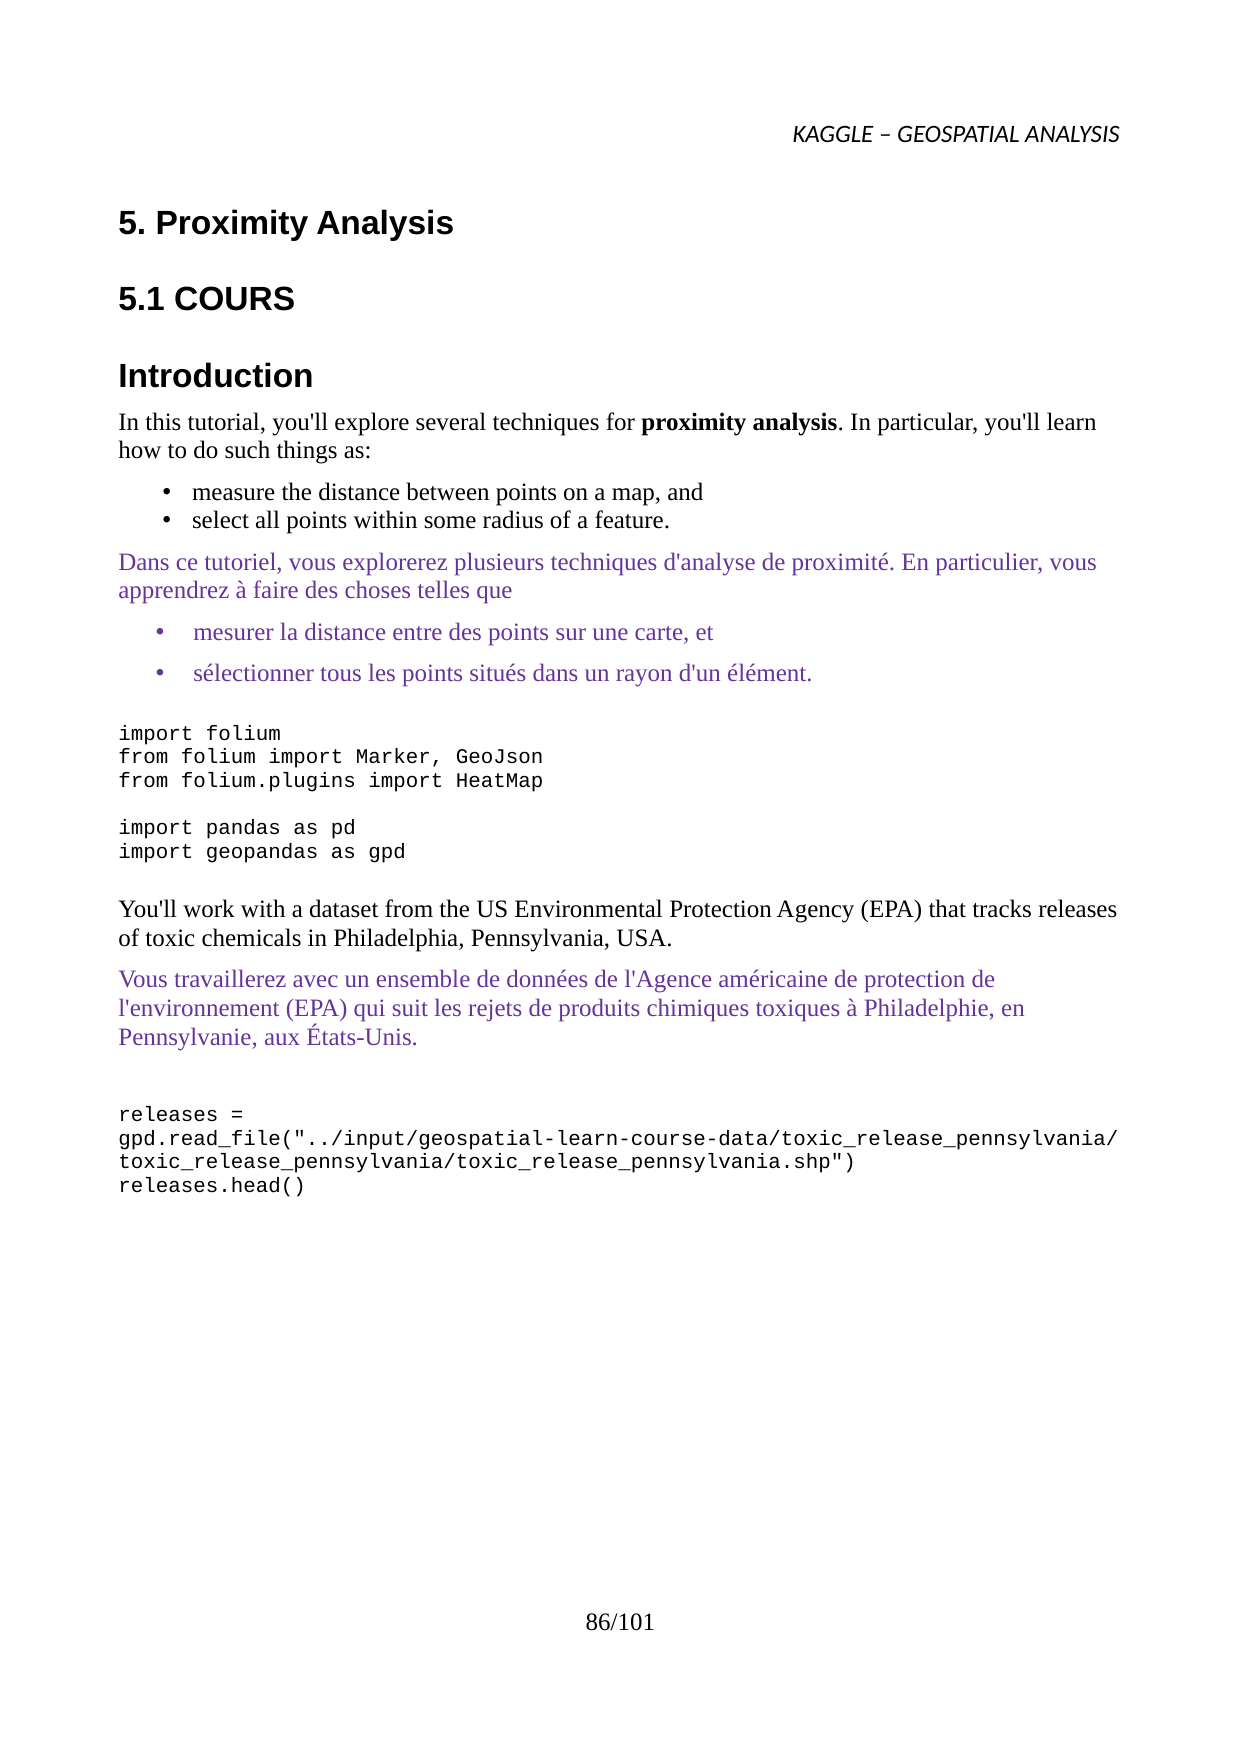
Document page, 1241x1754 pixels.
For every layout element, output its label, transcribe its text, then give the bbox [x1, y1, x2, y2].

subtitle 5. Proximity Analysis [118, 203, 1122, 242]
list sélectionner tous les points situés dans un rayon d'un élément. [156, 658, 1122, 687]
text releases.head() [118, 1175, 1122, 1199]
text You'll work with a dataset from the US Environmental Protection Agency (EPA) that tracks releases of toxic chemicals in Philadelphia, Pennsylvania, USA. [118, 894, 1122, 952]
list mesurer la distance entre des points sur une carte, et [156, 617, 1122, 645]
text Vous travaillerez avec un ensemble de données de l'Agence américaine de protection de l'environnement (EPA) qui suit les rejets de produits chimiques toxiques à Philadelphie, en Pennsylvanie, aux États-Unis. [118, 964, 1122, 1050]
subtitle Introduction [118, 355, 1122, 394]
list select all points within some radius of a feature. [162, 505, 1122, 534]
subtitle 5.1 COURS [118, 279, 1122, 318]
text releases = gpd.read_file("../input/geospatial-learn-course-data/toxic_release_pennsylvania/toxic_release_pennsylvania/toxic_release_pennsylvania.shp") [118, 1104, 1122, 1175]
text Dans ce tutoriel, vous explorerez plusieurs techniques d'analyse de proximité. En particulier, vous apprendrez à faire des choses telles que [118, 547, 1122, 604]
text import geopandas as gpd [118, 841, 1122, 864]
text from folium import Marker, GeoJson [118, 746, 1122, 770]
text import folium [118, 723, 1122, 746]
text from folium.plugins import HeatMap [118, 770, 1122, 794]
text In this tutorial, you'll explore several techniques for proximity analysis. In particular, you'll learn how to do such things as: [118, 407, 1122, 464]
list measure the distance between points on a map, and [162, 477, 1122, 505]
text import pandas as pd [118, 817, 1122, 841]
